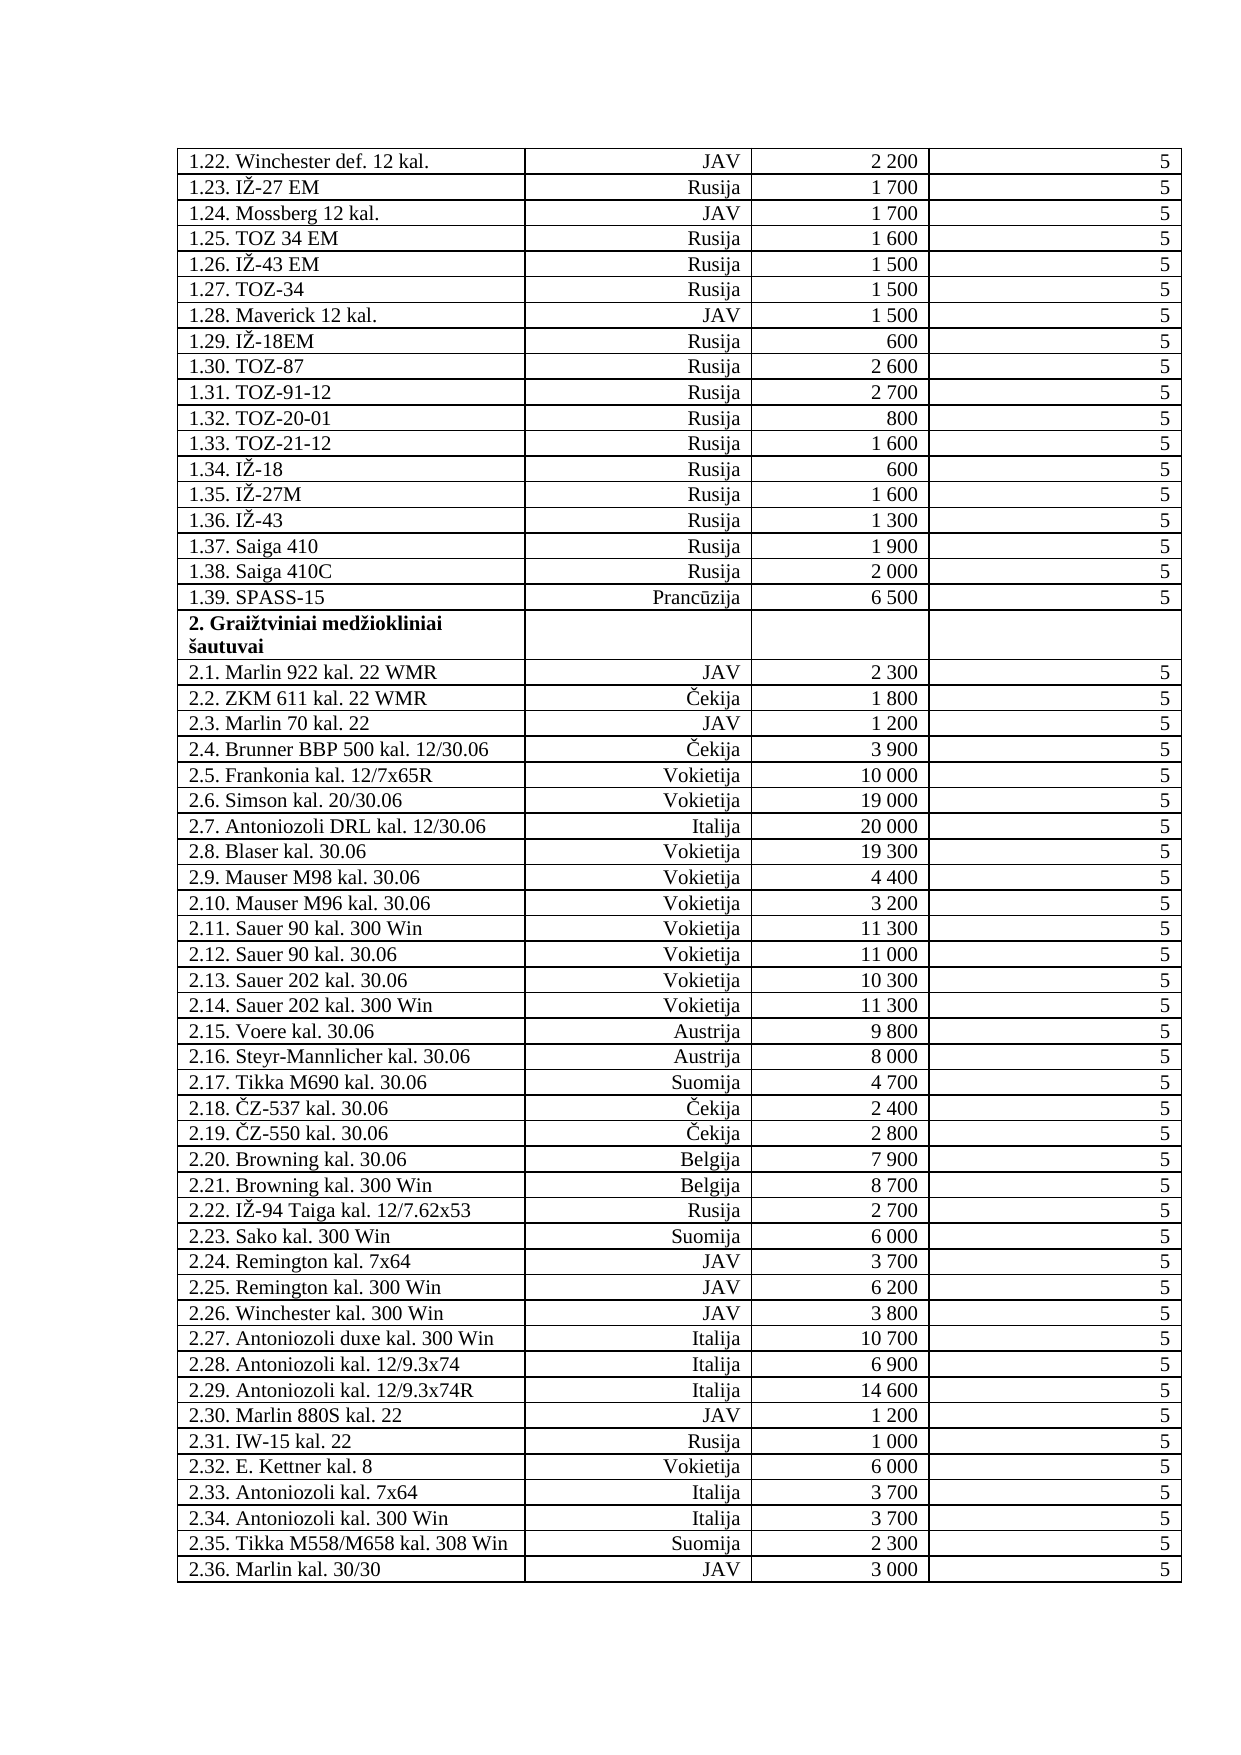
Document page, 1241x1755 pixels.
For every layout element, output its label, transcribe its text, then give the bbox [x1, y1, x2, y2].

table_cell Vokietija [526, 968, 751, 992]
table_cell 2.3. Marlin 70 kal. 22 [178, 711, 524, 735]
table_cell 6 000 [752, 1224, 928, 1248]
table_cell 1.36. IŽ-43 [178, 508, 524, 532]
table_cell 5 [930, 891, 1181, 915]
table_cell Rusija [526, 380, 751, 404]
table_cell 2.28. Antoniozoli kal. 12/9.3x74 [178, 1352, 524, 1376]
table_cell Rusija [526, 482, 751, 506]
table_cell 5 [930, 1121, 1181, 1145]
table_cell 5 [930, 252, 1181, 276]
table_cell 2.5. Frankonia kal. 12/7x65R [178, 763, 524, 787]
table_cell JAV [526, 1403, 751, 1427]
table_cell 2 200 [752, 149, 928, 173]
table_cell 6 200 [752, 1275, 928, 1299]
table_cell 1 600 [752, 226, 928, 250]
table_cell Vokietija [526, 788, 751, 812]
table_cell 2 000 [752, 559, 928, 583]
table_cell [526, 611, 751, 658]
table_cell 2.8. Blaser kal. 30.06 [178, 840, 524, 863]
table_cell 5 [930, 1096, 1181, 1120]
table_cell 2.10. Mauser M96 kal. 30.06 [178, 891, 524, 915]
table_cell 2.9. Mauser M98 kal. 30.06 [178, 865, 524, 889]
table_cell 5 [930, 1506, 1181, 1530]
table_cell 2.13. Sauer 202 kal. 30.06 [178, 968, 524, 992]
table_cell 2.25. Remington kal. 300 Win [178, 1275, 524, 1299]
table_cell 5 [930, 993, 1181, 1017]
table_cell 1.25. TOZ 34 EM [178, 226, 524, 250]
table_cell 1 200 [752, 711, 928, 735]
table_cell 2.33. Antoniozoli kal. 7x64 [178, 1480, 524, 1504]
table_cell Vokietija [526, 1455, 751, 1478]
table_cell Italija [526, 1480, 751, 1504]
table_cell Čekija [526, 737, 751, 761]
table_cell 5 [930, 814, 1181, 838]
table_cell 5 [930, 1403, 1181, 1427]
table_cell 5 [930, 1455, 1181, 1478]
table_cell Italija [526, 1378, 751, 1402]
table_cell 1.34. IŽ-18 [178, 457, 524, 481]
table_cell 10 700 [752, 1326, 928, 1350]
table_cell JAV [526, 303, 751, 327]
table_cell 3 700 [752, 1250, 928, 1273]
table_cell 5 [930, 1557, 1181, 1581]
table_cell 1.24. Mossberg 12 kal. [178, 201, 524, 224]
table_cell 5 [930, 226, 1181, 250]
table_cell Čekija [526, 1096, 751, 1120]
table_cell 2.24. Remington kal. 7x64 [178, 1250, 524, 1273]
table_cell Rusija [526, 175, 751, 199]
table_cell 2.22. IŽ-94 Taiga kal. 12/7.62x53 [178, 1198, 524, 1222]
table_cell Austrija [526, 1019, 751, 1043]
table_cell 5 [930, 1301, 1181, 1325]
table_cell 2.27. Antoniozoli duxe kal. 300 Win [178, 1326, 524, 1350]
table_cell 5 [930, 711, 1181, 735]
table_cell Italija [526, 1352, 751, 1376]
table_cell Suomija [526, 1070, 751, 1094]
table_cell 5 [930, 149, 1181, 173]
table_cell 5 [930, 1378, 1181, 1402]
table_cell Rusija [526, 1198, 751, 1222]
table_cell 19 300 [752, 840, 928, 863]
table_cell 2 600 [752, 354, 928, 378]
table_cell 2.35. Tikka M558/M658 kal. 308 Win [178, 1531, 524, 1555]
table_cell 5 [930, 1198, 1181, 1222]
table_cell 5 [930, 840, 1181, 863]
table_cell 2.30. Marlin 880S kal. 22 [178, 1403, 524, 1427]
table_cell 1 700 [752, 175, 928, 199]
table_cell Vokietija [526, 763, 751, 787]
table_cell JAV [526, 149, 751, 173]
table_cell 5 [930, 534, 1181, 558]
table_cell 5 [930, 686, 1181, 710]
table_cell 1.22. Winchester def. 12 kal. [178, 149, 524, 173]
table_cell JAV [526, 660, 751, 684]
table_cell Rusija [526, 431, 751, 455]
table_cell 2.31. IW-15 kal. 22 [178, 1429, 524, 1453]
table_cell 5 [930, 942, 1181, 966]
table_cell Vokietija [526, 993, 751, 1017]
table_cell 3 000 [752, 1557, 928, 1581]
table_cell 5 [930, 329, 1181, 353]
table_cell JAV [526, 201, 751, 224]
table_cell 5 [930, 1326, 1181, 1350]
table_cell 1.37. Saiga 410 [178, 534, 524, 558]
table_cell 2.15. Voere kal. 30.06 [178, 1019, 524, 1043]
table_cell 2.29. Antoniozoli kal. 12/9.3x74R [178, 1378, 524, 1402]
table_cell 5 [930, 1173, 1181, 1197]
table_cell 3 700 [752, 1480, 928, 1504]
table_cell 5 [930, 1070, 1181, 1094]
table_cell 5 [930, 737, 1181, 761]
table_cell 5 [930, 1275, 1181, 1299]
table_cell 1 500 [752, 303, 928, 327]
table_cell 2.7. Antoniozoli DRL kal. 12/30.06 [178, 814, 524, 838]
table_cell 6 000 [752, 1455, 928, 1478]
table_cell 5 [930, 1224, 1181, 1248]
table_cell 2 800 [752, 1121, 928, 1145]
table_cell 7 900 [752, 1147, 928, 1171]
table_cell Vokietija [526, 916, 751, 940]
table_cell 5 [930, 175, 1181, 199]
table_cell JAV [526, 1275, 751, 1299]
table_cell 1 500 [752, 252, 928, 276]
table_cell 1.29. IŽ-18EM [178, 329, 524, 353]
table_cell 5 [930, 1019, 1181, 1043]
table_cell 2.36. Marlin kal. 30/30 [178, 1557, 524, 1581]
table_cell 2.4. Brunner BBP 500 kal. 12/30.06 [178, 737, 524, 761]
table_cell Rusija [526, 252, 751, 276]
table_cell 2 300 [752, 660, 928, 684]
table_cell Čekija [526, 686, 751, 710]
table_cell Belgija [526, 1147, 751, 1171]
table_cell 5 [930, 1429, 1181, 1453]
table_cell 5 [930, 865, 1181, 889]
table_cell 2.2. ZKM 611 kal. 22 WMR [178, 686, 524, 710]
table_cell Vokietija [526, 942, 751, 966]
table_cell 2 700 [752, 380, 928, 404]
table_cell Rusija [526, 508, 751, 532]
table_cell 5 [930, 508, 1181, 532]
table_cell 1 600 [752, 431, 928, 455]
table_cell 1.38. Saiga 410C [178, 559, 524, 583]
table_cell 1.23. IŽ-27 EM [178, 175, 524, 199]
table_cell 600 [752, 457, 928, 481]
table_cell JAV [526, 1557, 751, 1581]
table_cell 1 000 [752, 1429, 928, 1453]
table_cell 1 900 [752, 534, 928, 558]
table_cell 5 [930, 406, 1181, 429]
table_cell Rusija [526, 354, 751, 378]
table_cell Prancūzija [526, 585, 751, 609]
table_cell 19 000 [752, 788, 928, 812]
table_cell JAV [526, 711, 751, 735]
table_cell [930, 611, 1181, 658]
table_cell 1.31. TOZ-91-12 [178, 380, 524, 404]
table_cell 5 [930, 788, 1181, 812]
table_cell 5 [930, 201, 1181, 224]
table_cell 1 700 [752, 201, 928, 224]
table_cell 5 [930, 457, 1181, 481]
table_cell Belgija [526, 1173, 751, 1197]
table_cell [752, 611, 928, 658]
table_cell 3 800 [752, 1301, 928, 1325]
table_cell Rusija [526, 1429, 751, 1453]
table_cell 1.27. TOZ-34 [178, 277, 524, 301]
table_cell Rusija [526, 329, 751, 353]
table_cell 2.6. Simson kal. 20/30.06 [178, 788, 524, 812]
table_cell Čekija [526, 1121, 751, 1145]
table_cell 8 700 [752, 1173, 928, 1197]
table_cell 3 200 [752, 891, 928, 915]
table_cell 5 [930, 660, 1181, 684]
table_cell Italija [526, 814, 751, 838]
table_cell JAV [526, 1301, 751, 1325]
table_cell 5 [930, 968, 1181, 992]
table_cell 800 [752, 406, 928, 429]
table_cell 1 600 [752, 482, 928, 506]
table_cell 1.30. TOZ-87 [178, 354, 524, 378]
table_cell 2.21. Browning kal. 300 Win [178, 1173, 524, 1197]
table_cell 2.20. Browning kal. 30.06 [178, 1147, 524, 1171]
table_cell 2.17. Tikka M690 kal. 30.06 [178, 1070, 524, 1094]
table_cell 5 [930, 1531, 1181, 1555]
table_cell 2.18. ČZ-537 kal. 30.06 [178, 1096, 524, 1120]
table_cell Austrija [526, 1045, 751, 1068]
table_cell 8 000 [752, 1045, 928, 1068]
table_cell 1.32. TOZ-20-01 [178, 406, 524, 429]
table_cell 1.39. SPASS-15 [178, 585, 524, 609]
table_cell 5 [930, 1250, 1181, 1273]
table_cell 2. Graižtviniai medžiokliniai šautuvai [178, 611, 524, 658]
table_cell 1.33. TOZ-21-12 [178, 431, 524, 455]
table_cell 2.26. Winchester kal. 300 Win [178, 1301, 524, 1325]
table_cell 2 300 [752, 1531, 928, 1555]
table_cell 6 900 [752, 1352, 928, 1376]
table_cell 5 [930, 585, 1181, 609]
table_cell 5 [930, 277, 1181, 301]
table_cell Suomija [526, 1531, 751, 1555]
table_cell 5 [930, 763, 1181, 787]
table_cell Rusija [526, 457, 751, 481]
table_cell 2.11. Sauer 90 kal. 300 Win [178, 916, 524, 940]
table_cell 3 900 [752, 737, 928, 761]
table_cell 2.14. Sauer 202 kal. 300 Win [178, 993, 524, 1017]
table_cell Rusija [526, 277, 751, 301]
table_cell 2.16. Steyr-Mannlicher kal. 30.06 [178, 1045, 524, 1068]
table_cell 2.23. Sako kal. 300 Win [178, 1224, 524, 1248]
table_cell 5 [930, 1352, 1181, 1376]
table_cell 5 [930, 559, 1181, 583]
table_cell 1.26. IŽ-43 EM [178, 252, 524, 276]
table_cell 5 [930, 354, 1181, 378]
table_cell Italija [526, 1506, 751, 1530]
table_cell 1.35. IŽ-27M [178, 482, 524, 506]
table_cell Vokietija [526, 865, 751, 889]
table_cell Rusija [526, 226, 751, 250]
table_cell 10 300 [752, 968, 928, 992]
table_cell 5 [930, 1480, 1181, 1504]
table_cell 2 700 [752, 1198, 928, 1222]
table_cell 2.19. ČZ-550 kal. 30.06 [178, 1121, 524, 1145]
table_cell 4 400 [752, 865, 928, 889]
table_cell Rusija [526, 559, 751, 583]
table_cell 1 300 [752, 508, 928, 532]
table_cell 2 400 [752, 1096, 928, 1120]
table_cell 5 [930, 1147, 1181, 1171]
table_cell 11 000 [752, 942, 928, 966]
table_cell 20 000 [752, 814, 928, 838]
table_cell 4 700 [752, 1070, 928, 1094]
table_cell 2.12. Sauer 90 kal. 30.06 [178, 942, 524, 966]
table_cell 3 700 [752, 1506, 928, 1530]
table_cell 11 300 [752, 916, 928, 940]
table_cell 9 800 [752, 1019, 928, 1043]
table_cell Vokietija [526, 840, 751, 863]
table_cell 6 500 [752, 585, 928, 609]
table_cell 2.34. Antoniozoli kal. 300 Win [178, 1506, 524, 1530]
table_cell 1 800 [752, 686, 928, 710]
table_cell 14 600 [752, 1378, 928, 1402]
table_cell 5 [930, 916, 1181, 940]
table_cell 1 500 [752, 277, 928, 301]
table_cell 5 [930, 1045, 1181, 1068]
table_cell 5 [930, 431, 1181, 455]
table_cell 600 [752, 329, 928, 353]
table_cell Suomija [526, 1224, 751, 1248]
table_cell 1.28. Maverick 12 kal. [178, 303, 524, 327]
table_cell Rusija [526, 406, 751, 429]
table_cell 2.1. Marlin 922 kal. 22 WMR [178, 660, 524, 684]
table_cell 5 [930, 482, 1181, 506]
table_cell JAV [526, 1250, 751, 1273]
table_cell 11 300 [752, 993, 928, 1017]
table_cell Vokietija [526, 891, 751, 915]
table_cell Rusija [526, 534, 751, 558]
table_cell 2.32. E. Kettner kal. 8 [178, 1455, 524, 1478]
table_cell 10 000 [752, 763, 928, 787]
table_cell 5 [930, 303, 1181, 327]
table_cell Italija [526, 1326, 751, 1350]
table_cell 1 200 [752, 1403, 928, 1427]
table_cell 5 [930, 380, 1181, 404]
